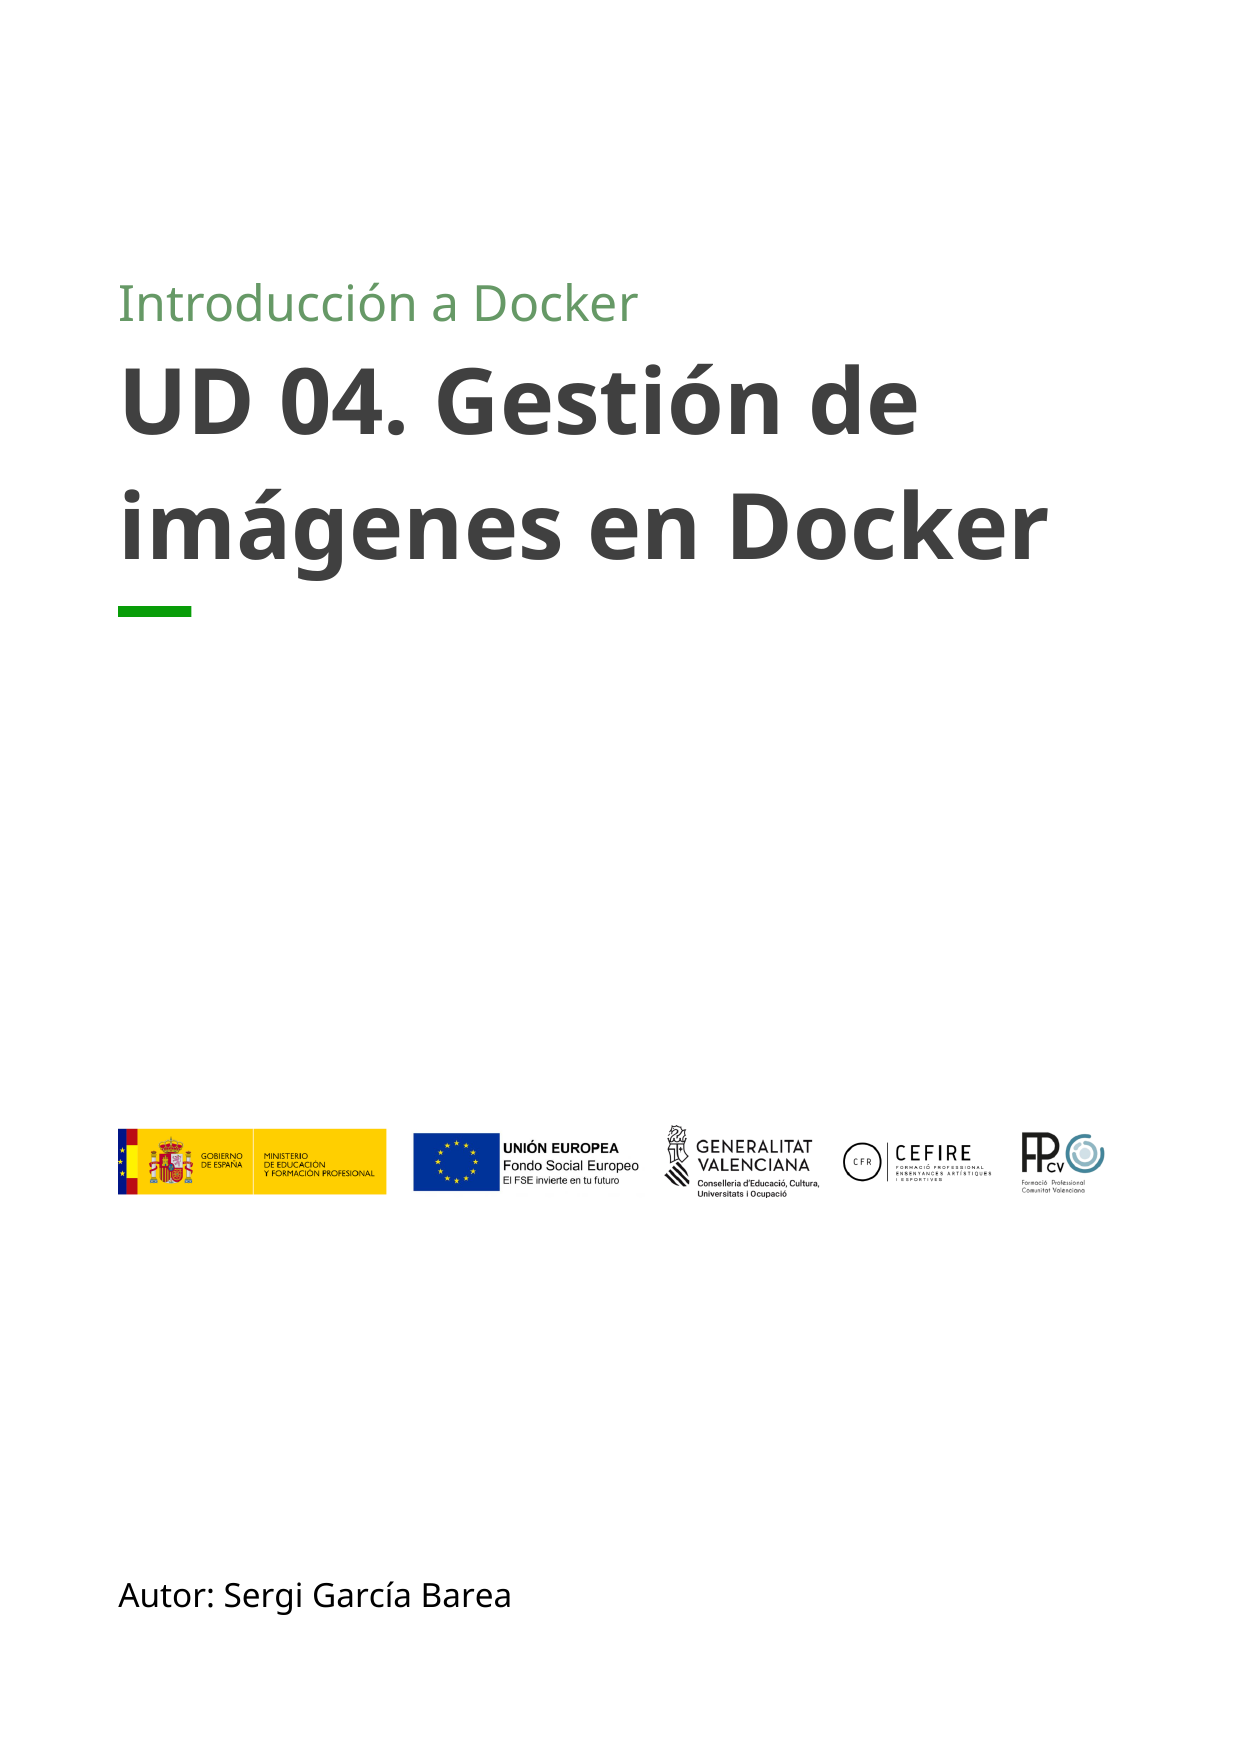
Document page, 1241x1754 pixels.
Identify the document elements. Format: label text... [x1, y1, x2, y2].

title Introducción a Docker UD 04. Gestión de imágenes en Docker [118, 268, 1122, 586]
picture [118, 1125, 1122, 1198]
picture [118, 606, 192, 617]
text Autor: Sergi García Barea [118, 1572, 1122, 1617]
